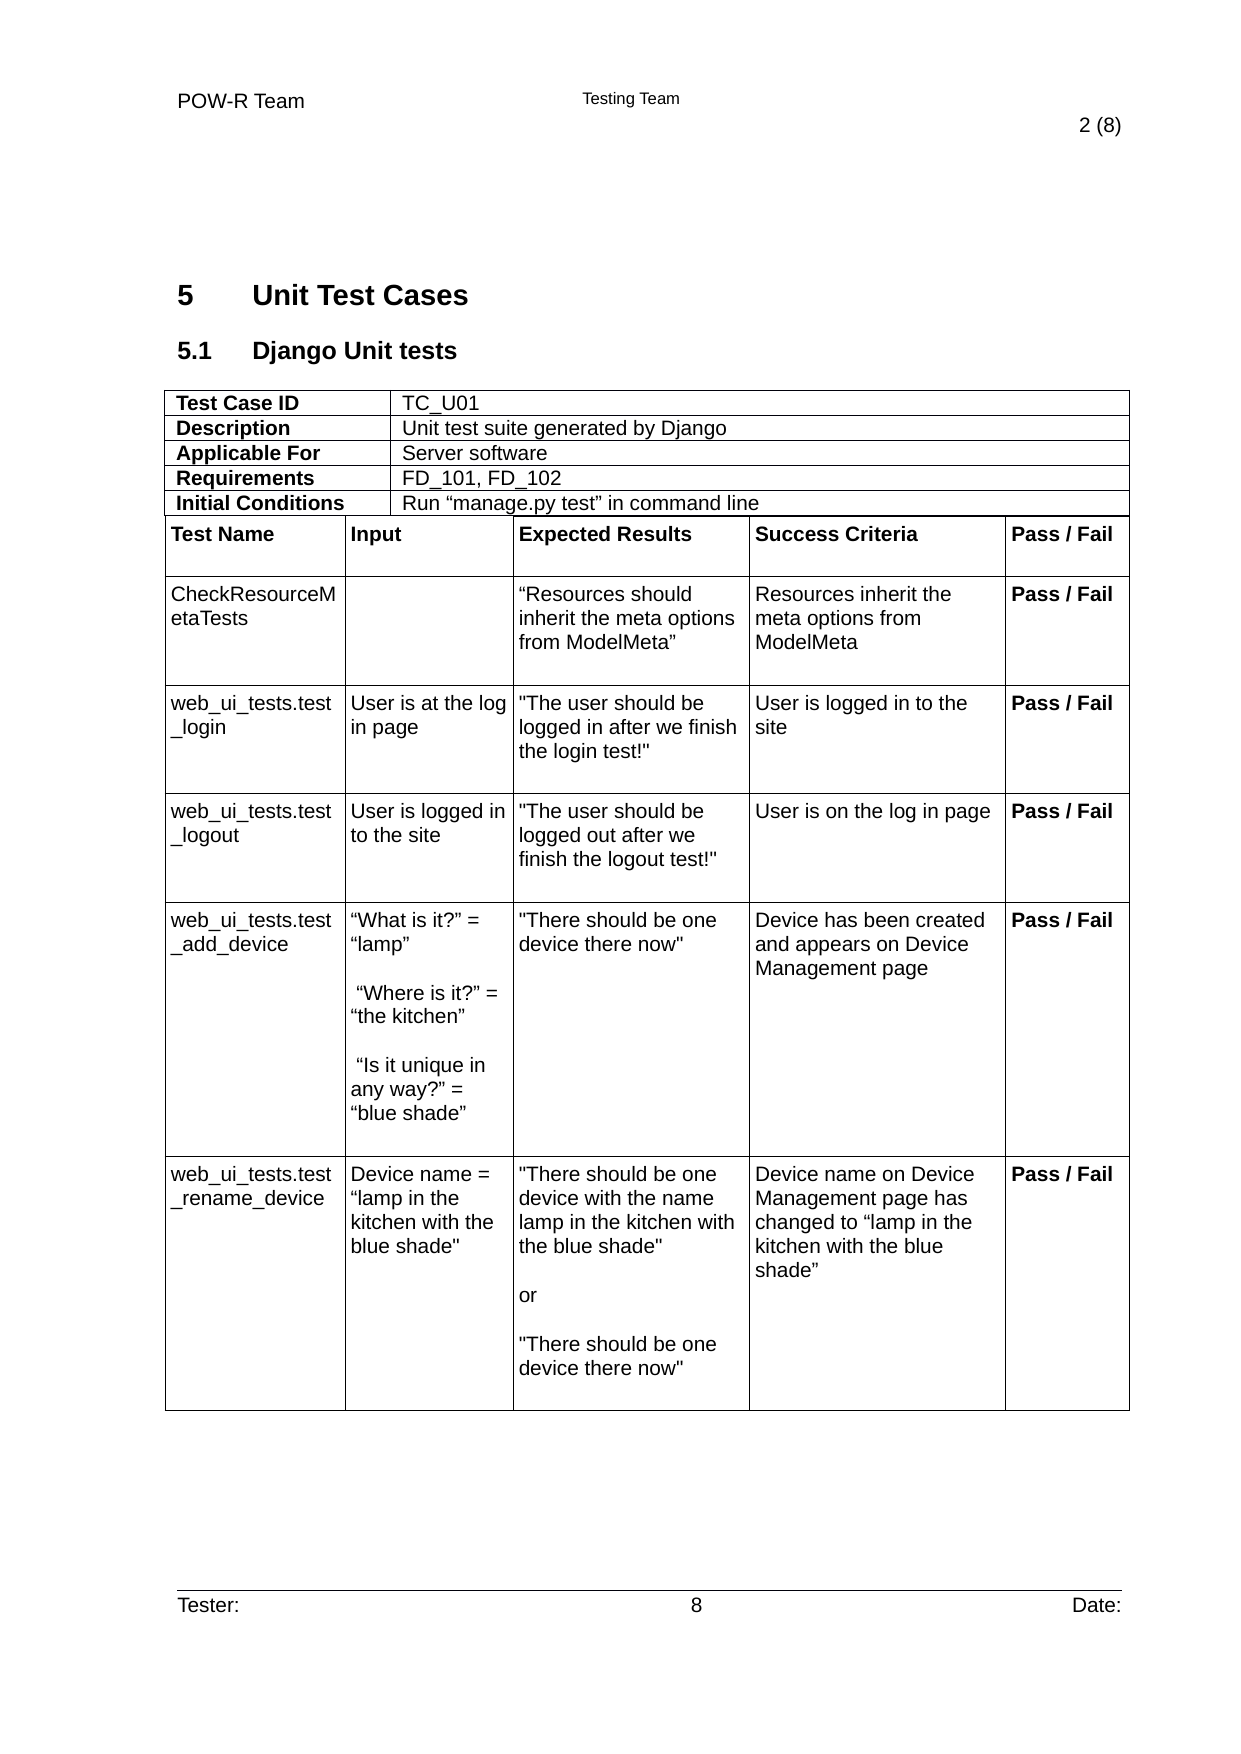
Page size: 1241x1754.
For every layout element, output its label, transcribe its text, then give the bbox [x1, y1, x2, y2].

table_cell web_ui_tests.test_logout [166, 794, 345, 902]
table_cell Device name on Device Management page has changed to “lamp in the kitchen with the blue shade” [750, 1157, 1005, 1410]
table_cell Requirements [165, 466, 390, 490]
table_cell FD_101, FD_102 [391, 466, 1129, 490]
table_cell web_ui_tests.test_rename_device [166, 1157, 345, 1410]
table_cell Pass / Fail [1006, 794, 1129, 902]
table_cell Pass / Fail [1006, 903, 1129, 1156]
table_cell Device has been created and appears on Device Management page [750, 903, 1005, 1156]
table_cell Run “manage.py test” in command line [391, 491, 1129, 515]
table_header Test Name [166, 516, 345, 576]
table_cell Pass / Fail [1006, 686, 1129, 793]
table_cell "The user should be logged out after we finish the logout test!" [514, 794, 749, 902]
table_cell CheckResourceMetaTests [166, 577, 345, 685]
table_cell Device name = “lamp in the kitchen with the blue shade" [346, 1157, 513, 1410]
table_cell User is on the log in page [750, 794, 1005, 902]
subtitle Unit Test Cases [177, 277, 1122, 311]
table_header Test Case ID [165, 391, 390, 415]
table_header Expected Results [514, 517, 749, 576]
table_cell web_ui_tests.test_login [166, 686, 345, 793]
table_header Pass / Fail [1006, 517, 1129, 576]
table_cell Pass / Fail [1006, 577, 1129, 685]
table_header Input [346, 516, 513, 576]
table_header Success Criteria [750, 517, 1005, 576]
subtitle Django Unit tests [177, 336, 1122, 365]
table_cell User is logged in to the site [750, 686, 1005, 793]
table_cell Server software [391, 441, 1129, 465]
table_cell “What is it?” = “lamp” “Where is it?” = “the kitchen” “Is it unique in any way?” = “blue shade” [346, 903, 513, 1156]
table_header TC_U01 [391, 391, 1129, 415]
table_cell Description [165, 416, 390, 440]
table_cell Pass / Fail [1006, 1157, 1129, 1410]
table_cell Initial Conditions [165, 491, 390, 515]
table_cell User is at the log in page [346, 686, 513, 793]
table_cell "There should be one device with the name lamp in the kitchen with the blue shade" or "There should be one device there now" [514, 1157, 749, 1410]
table_cell Applicable For [165, 441, 390, 465]
table_cell “Resources should inherit the meta options from ModelMeta” [514, 577, 749, 685]
table_cell web_ui_tests.test_add_device [166, 903, 345, 1156]
table_cell [346, 577, 513, 685]
table_cell "The user should be logged in after we finish the login test!" [514, 686, 749, 793]
table_cell "There should be one device there now" [514, 903, 749, 1156]
table_cell Resources inherit the meta options from ModelMeta [750, 577, 1005, 685]
table_cell User is logged in to the site [346, 794, 513, 902]
table_cell Unit test suite generated by Django [391, 416, 1129, 440]
